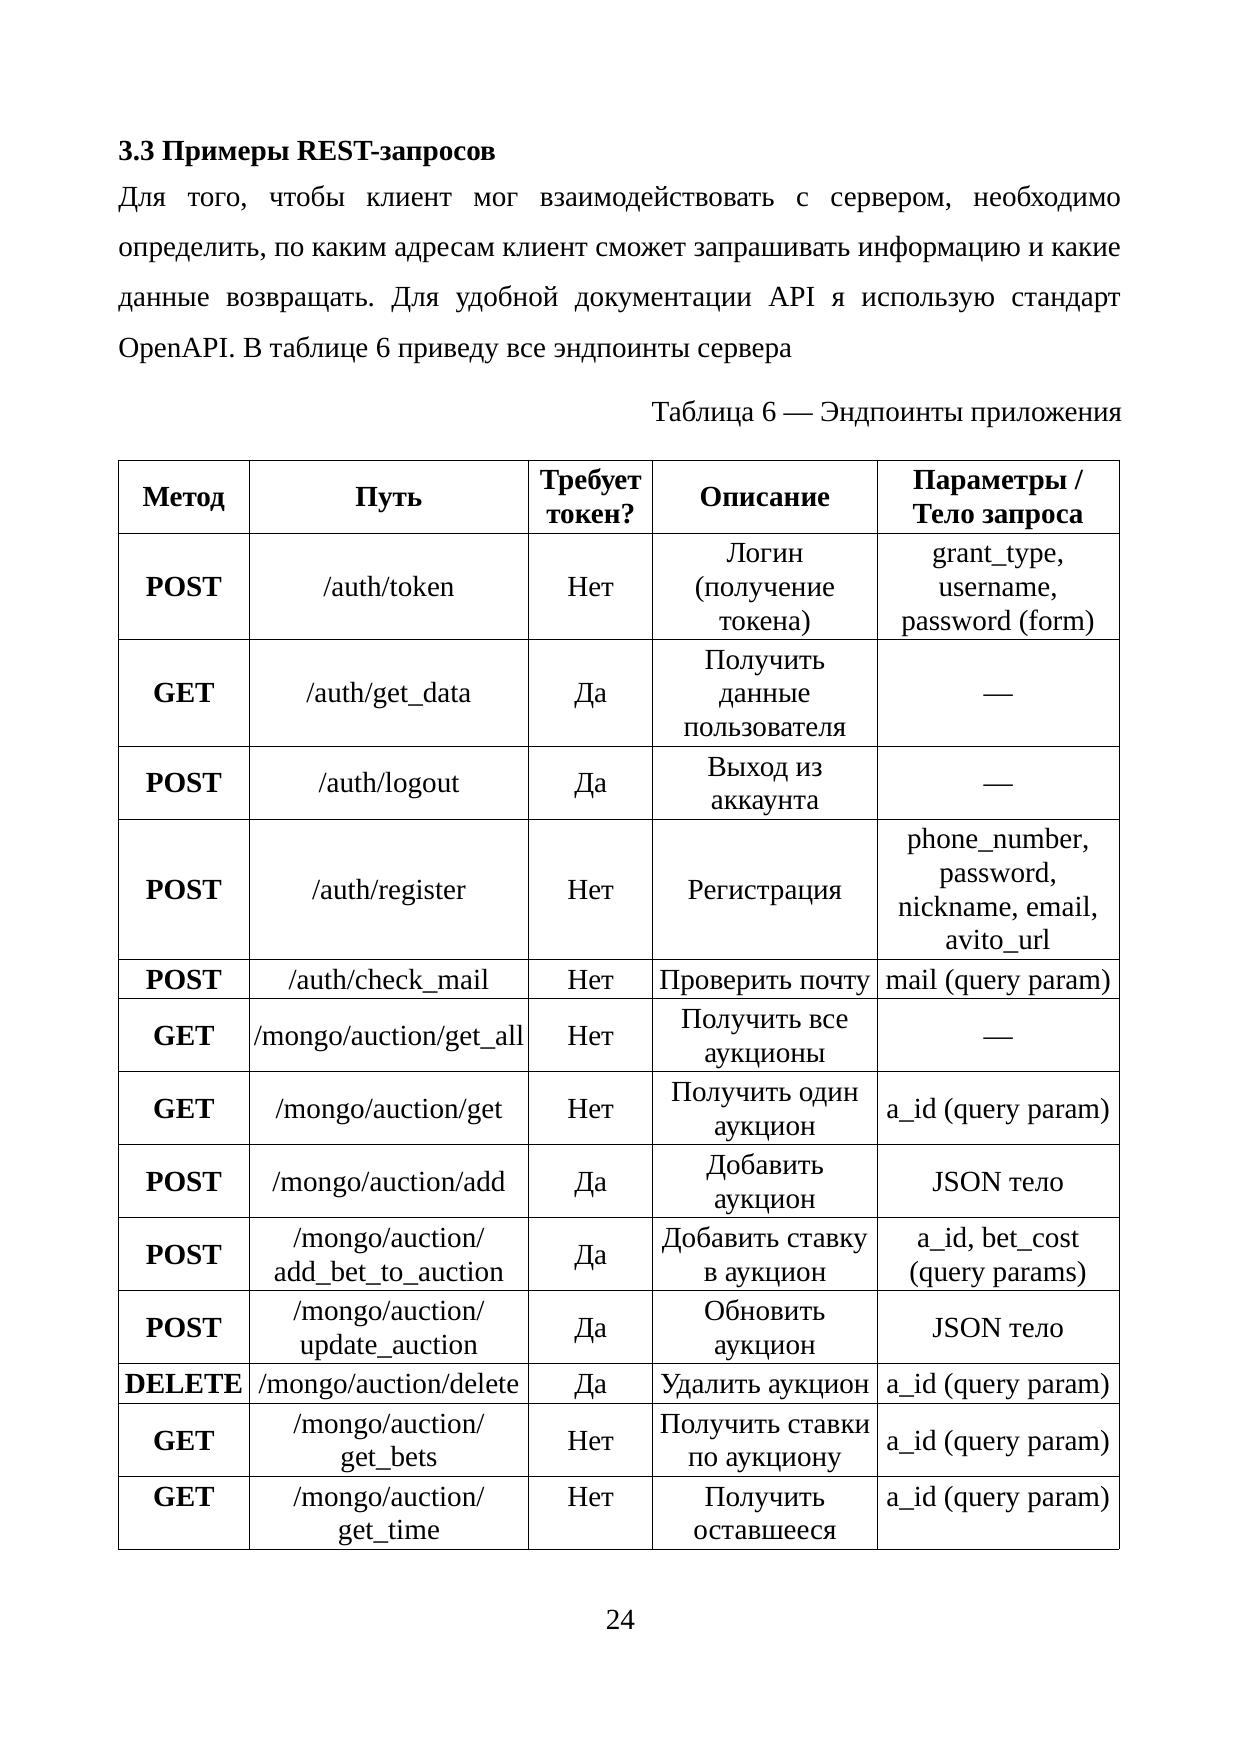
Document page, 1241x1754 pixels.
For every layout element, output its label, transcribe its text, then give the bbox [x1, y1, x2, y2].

table_cell Логин (получение токена) [653, 534, 877, 639]
table_cell a_id (query param) [878, 1364, 1119, 1403]
table_cell DELETE [119, 1364, 249, 1403]
table_cell a_id (query param) [878, 1404, 1119, 1476]
table_cell /mongo/auction/get [250, 1072, 528, 1144]
table_cell phone_number, password, nickname, email, avito_url [878, 820, 1119, 959]
table_cell GET [119, 1072, 249, 1144]
table_cell Получить оставшееся [653, 1477, 877, 1549]
table_cell Нет [529, 1072, 652, 1144]
table_cell /auth/token [250, 534, 528, 639]
table_cell Нет [529, 1404, 652, 1476]
table_cell Получить один аукцион [653, 1072, 877, 1144]
table_cell GET [119, 1404, 249, 1476]
table_cell grant_type, username, password (form) [878, 534, 1119, 639]
table_cell /mongo/auction/get_bets [250, 1404, 528, 1476]
table_cell Да [529, 640, 652, 746]
table_cell Выход из аккаунта [653, 747, 877, 819]
subtitle 3.3 Примеры REST-запросов [118, 133, 1122, 166]
table_cell Да [529, 747, 652, 819]
table_cell /auth/check_mail [250, 960, 528, 998]
table_cell Нет [529, 820, 652, 959]
table_cell GET [119, 1477, 249, 1549]
table_header Параметры / Тело запроса [878, 461, 1119, 532]
table_cell Да [529, 1364, 652, 1403]
table_header Путь [250, 461, 528, 532]
table_cell a_id (query param) [878, 1072, 1119, 1144]
table_cell POST [119, 820, 249, 959]
table_cell POST [119, 1145, 249, 1217]
table_cell /mongo/auction/update_auction [250, 1291, 528, 1363]
table_cell Получить все аукционы [653, 999, 877, 1071]
table_cell /mongo/auction/get_all [250, 999, 528, 1071]
table_cell GET [119, 640, 249, 746]
table_cell /auth/register [250, 820, 528, 959]
table_cell Проверить почту [653, 960, 877, 998]
table_cell /mongo/auction/add_bet_to_auction [250, 1218, 528, 1290]
table_cell Нет [529, 999, 652, 1071]
table_cell — [878, 747, 1119, 819]
table_cell JSON тело [878, 1291, 1119, 1363]
text Таблица 6 — Эндпоинты приложения [118, 394, 1122, 428]
table_cell GET [119, 999, 249, 1071]
table_cell POST [119, 960, 249, 998]
table_cell mail (query param) [878, 960, 1119, 998]
table_cell — [878, 640, 1119, 746]
table_cell /mongo/auction/delete [250, 1364, 528, 1403]
table_cell Получить ставки по аукциону [653, 1404, 877, 1476]
table_header Метод [119, 461, 249, 532]
table_header Требует токен? [529, 461, 652, 532]
table_cell Добавить ставку в аукцион [653, 1218, 877, 1290]
table_cell POST [119, 534, 249, 639]
table_cell — [878, 999, 1119, 1071]
table_cell Да [529, 1145, 652, 1217]
table_cell Нет [529, 534, 652, 639]
table_cell Нет [529, 960, 652, 998]
table_cell Получить данные пользователя [653, 640, 877, 746]
table_cell Добавить аукцион [653, 1145, 877, 1217]
table_cell Нет [529, 1477, 652, 1549]
table_cell POST [119, 1218, 249, 1290]
text Для того, чтобы клиент мог взаимодействовать с сервером, необходимо определить, по каким адресам клиент сможет запрашивать информацию и какие данные возвращать. Для удобной документации API я использую стандарт OpenAPI. В таблице 6 приведу все эндпоинты сервера [118, 179, 1122, 363]
table_cell /auth/logout [250, 747, 528, 819]
table_cell Да [529, 1291, 652, 1363]
table_cell Удалить аукцион [653, 1364, 877, 1403]
table_cell a_id, bet_cost (query params) [878, 1218, 1119, 1290]
table_cell Обновить аукцион [653, 1291, 877, 1363]
table_cell POST [119, 747, 249, 819]
table_cell /auth/get_data [250, 640, 528, 746]
table_cell /mongo/auction/get_time [250, 1477, 528, 1549]
table_header Описание [653, 461, 877, 532]
table_cell a_id (query param) [878, 1477, 1119, 1549]
table_cell Да [529, 1218, 652, 1290]
table_cell POST [119, 1291, 249, 1363]
table_cell Регистрация [653, 820, 877, 959]
table_cell JSON тело [878, 1145, 1119, 1217]
table_cell /mongo/auction/add [250, 1145, 528, 1217]
